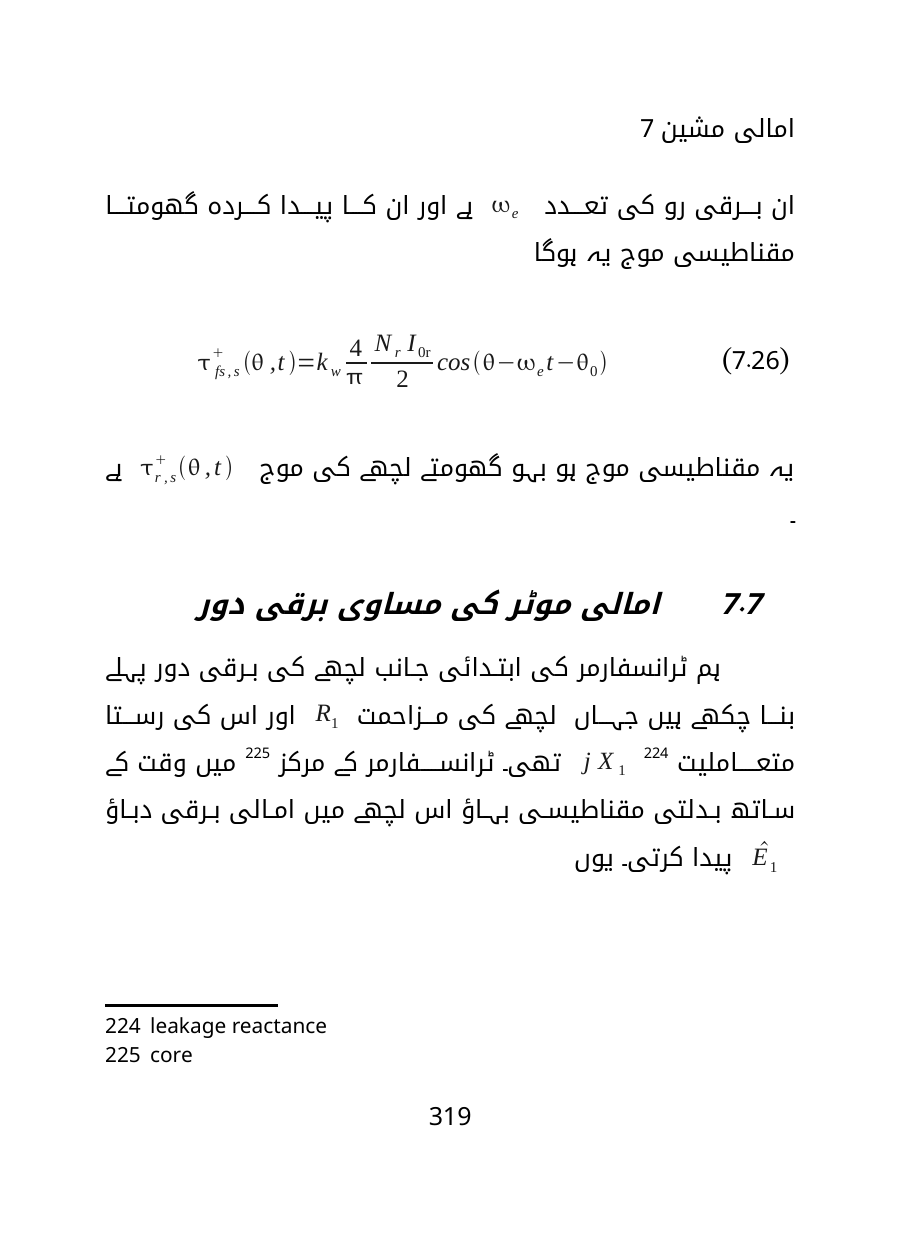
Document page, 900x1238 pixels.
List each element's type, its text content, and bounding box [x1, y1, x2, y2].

text یہ مقناطیسی موج ہو بہو گھومتے لچھے کی موج ہے ۔ [105, 444, 795, 539]
text ان برقی رو کی تعدد ہے اور ان کا پیدا کردہ گھومتا مقناطیسی موج یہ ہوگا [105, 182, 795, 277]
text ہم ٹرانسفارمر کی ابتدائی جانب لچھے کی برقی دور پہلے بنا چکھے ہیں جہاں لچھے کی مزاحمتاور اس کی رستا متعاملیت تھی۔ ٹرانسفارمر کے مرکز میں وقت کے ساتھ بدلتی مقناطیسی بہاؤ اس لچھے میں امالی برقی دباؤپیدا کرتی۔ یوں [105, 644, 795, 882]
text leakage reactance [105, 1012, 795, 1040]
table_header [105, 324, 708, 410]
table_header (7.26) [708, 324, 795, 410]
text core [105, 1040, 795, 1068]
subtitle امالی موٹر کی مساوی برقی دور [105, 577, 720, 632]
